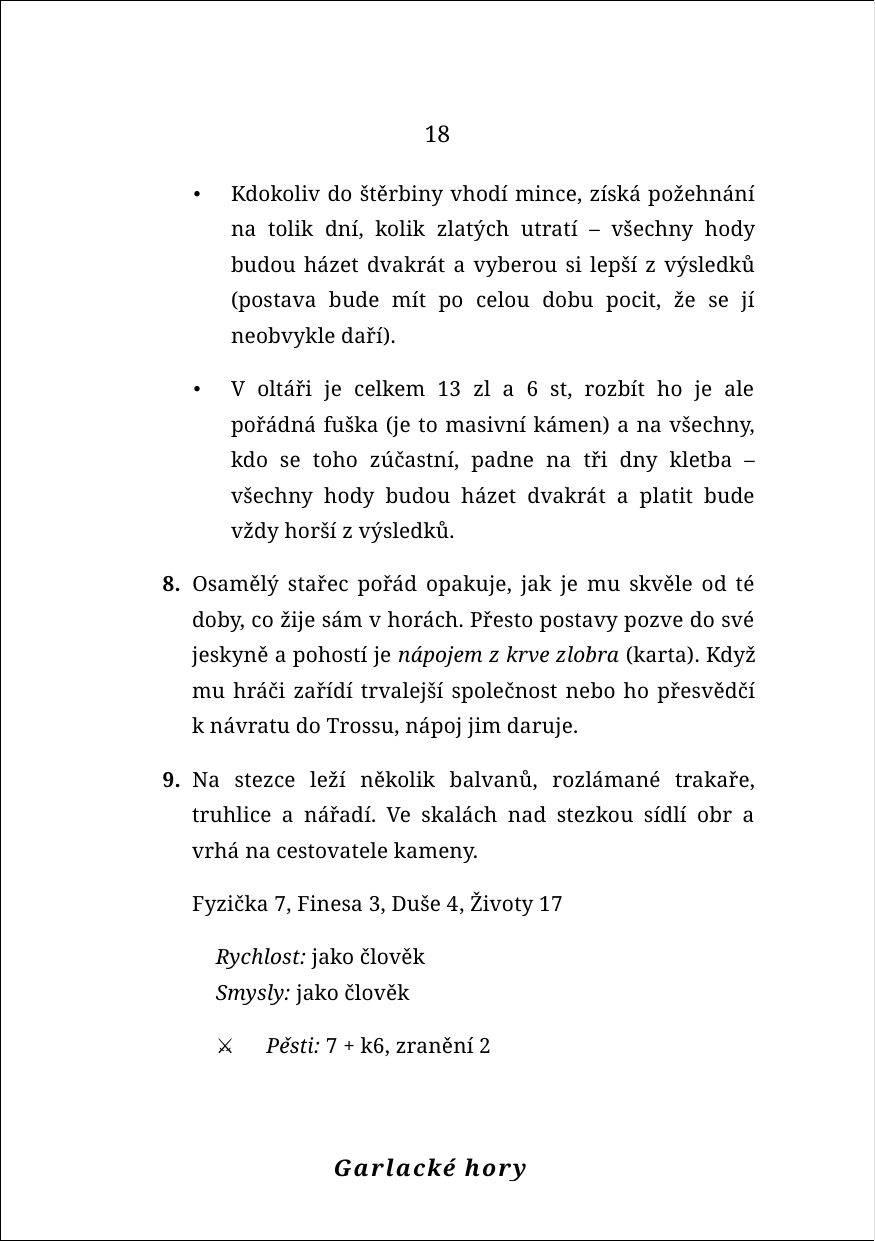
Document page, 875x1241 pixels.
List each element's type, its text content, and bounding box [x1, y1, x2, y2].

list Fyzička 7, Finesa 3, Duše 4, Životy 17 [162, 889, 756, 918]
list Rychlost: jako člověk [162, 942, 756, 971]
list Smysly: jako člověk [162, 978, 756, 1006]
list ⚔ Pěsti: 7 + k6, zranění 2 [162, 1031, 756, 1059]
list V oltáři je celkem 13 zl a 6 st, rozbít ho je ale pořádná fuška (je to masivní kámen) a na všechny, kdo se toho zúčastní, padne na tři dny kletba – všechny hody budou házet dvakrát a platit bude vždy horší z výsledků. [193, 374, 756, 545]
list Kdokoliv do štěrbiny vhodí mince, získá požehnání na tolik dní, kolik zlatých utratí – všechny hody budou házet dvakrát a vyberou si lepší z výsledků (postava bude mít po celou dobu pocit, že se jí neobvykle daří). [193, 179, 756, 349]
list Na stezce leží několik balvanů, rozlámané trakaře, truhlice a nářadí. Ve skalách nad stezkou sídlí obr a vrhá na cestovatele kameny. [162, 765, 756, 864]
list Osamělý stařec pořád opakuje, jak je mu skvěle od té doby, co žije sám v horách. Přesto postavy pozve do své jeskyně a pohostí je nápojem z krve zlobra (karta). Když mu hráči zařídí trvalejší společnost nebo ho přesvědčí k návratu do Trossu, nápoj jim daruje. [162, 569, 756, 740]
